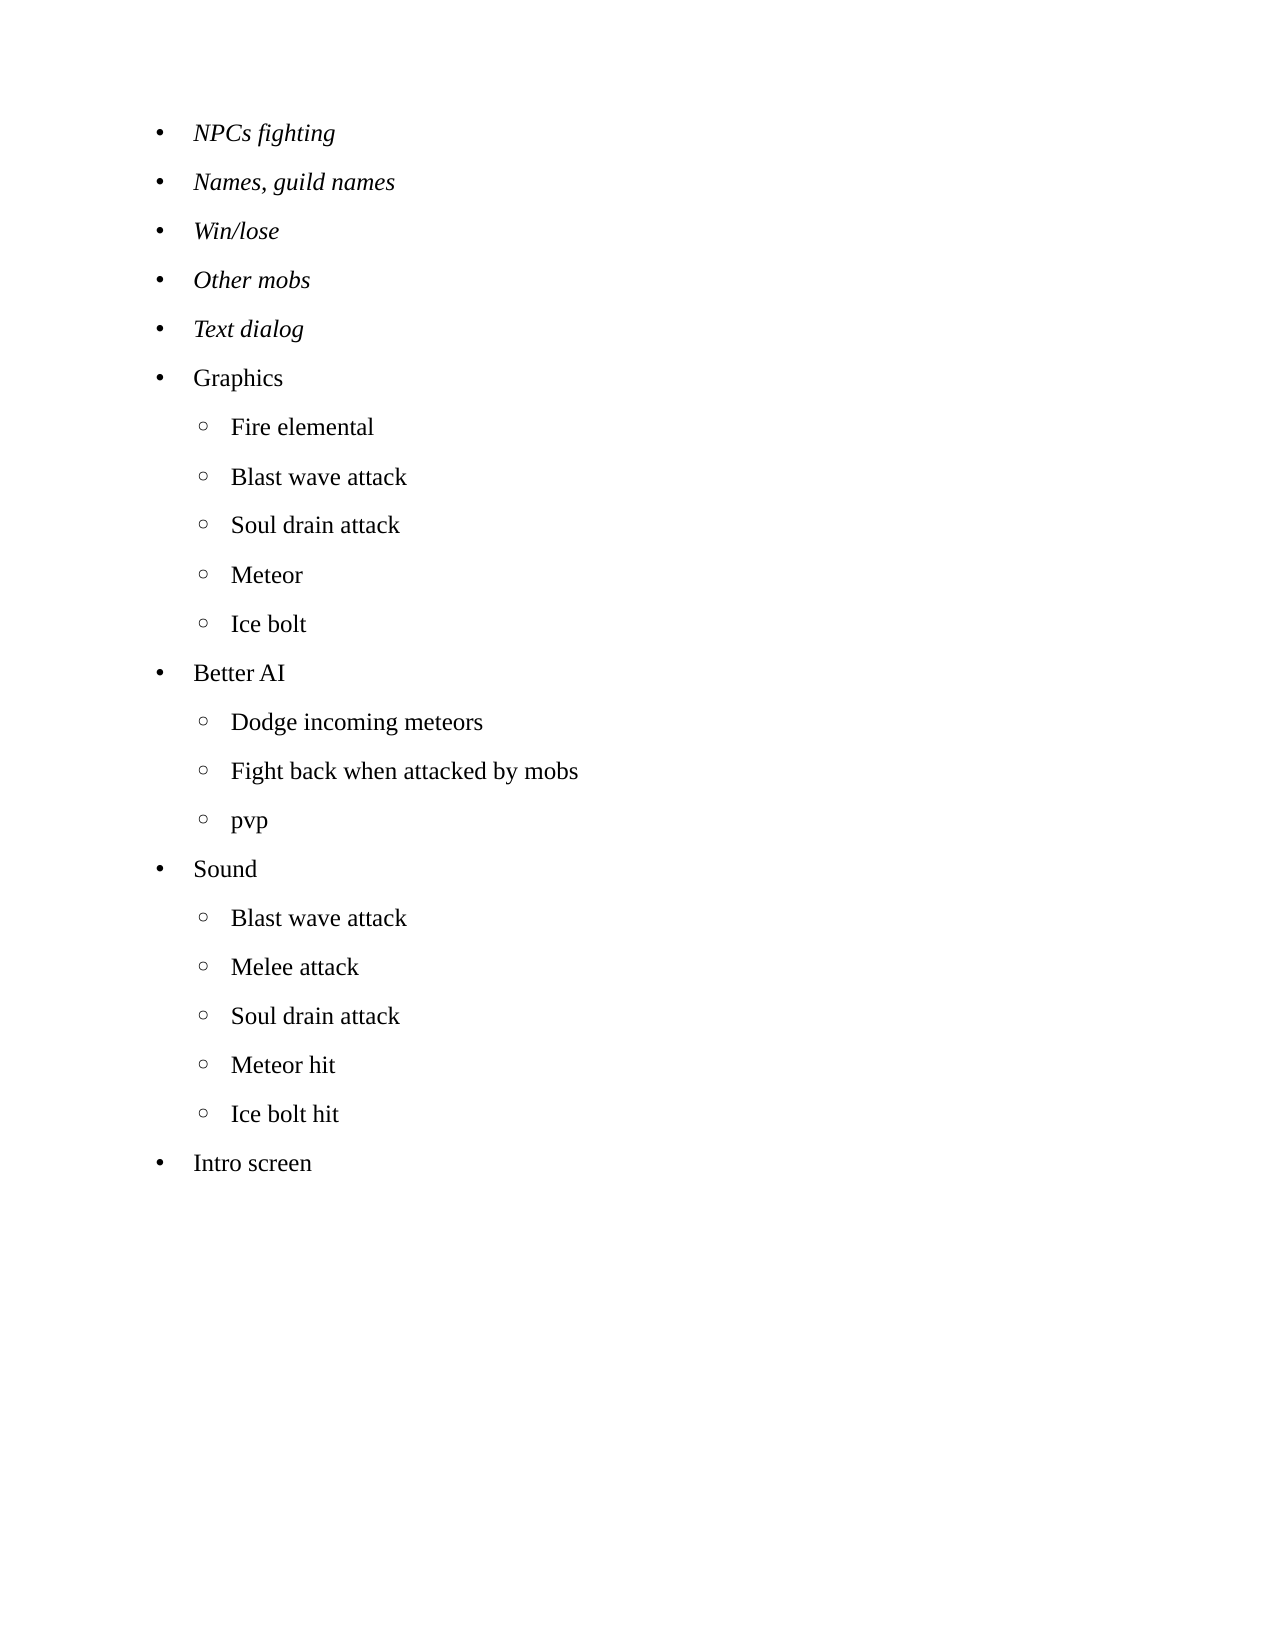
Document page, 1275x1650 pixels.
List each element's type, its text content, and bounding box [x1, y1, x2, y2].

list Meteor [193, 560, 1157, 588]
list Intro screen [156, 1148, 1157, 1177]
list Win/lose [156, 216, 1157, 245]
list pvp [193, 805, 1157, 834]
list Soul drain attack [193, 511, 1157, 539]
list Ice bolt hit [193, 1099, 1157, 1128]
list Names, guild names [156, 167, 1157, 196]
list Blast wave attack [193, 462, 1157, 490]
list Text dialog [156, 314, 1157, 343]
list Other mobs [156, 265, 1157, 294]
list Dodge incoming meteors [193, 707, 1157, 736]
list Sound [156, 854, 1157, 883]
list Soul drain attack [193, 1001, 1157, 1030]
list Ice bolt [193, 609, 1157, 637]
list Melee attack [193, 952, 1157, 981]
list Meteor hit [193, 1050, 1157, 1079]
list Fire elemental [193, 412, 1157, 441]
list Blast wave attack [193, 903, 1157, 932]
list Graphics [156, 363, 1157, 392]
list Better AI [156, 658, 1157, 687]
list NPCs fighting [156, 118, 1157, 147]
list Fight back when attacked by mobs [193, 756, 1157, 785]
